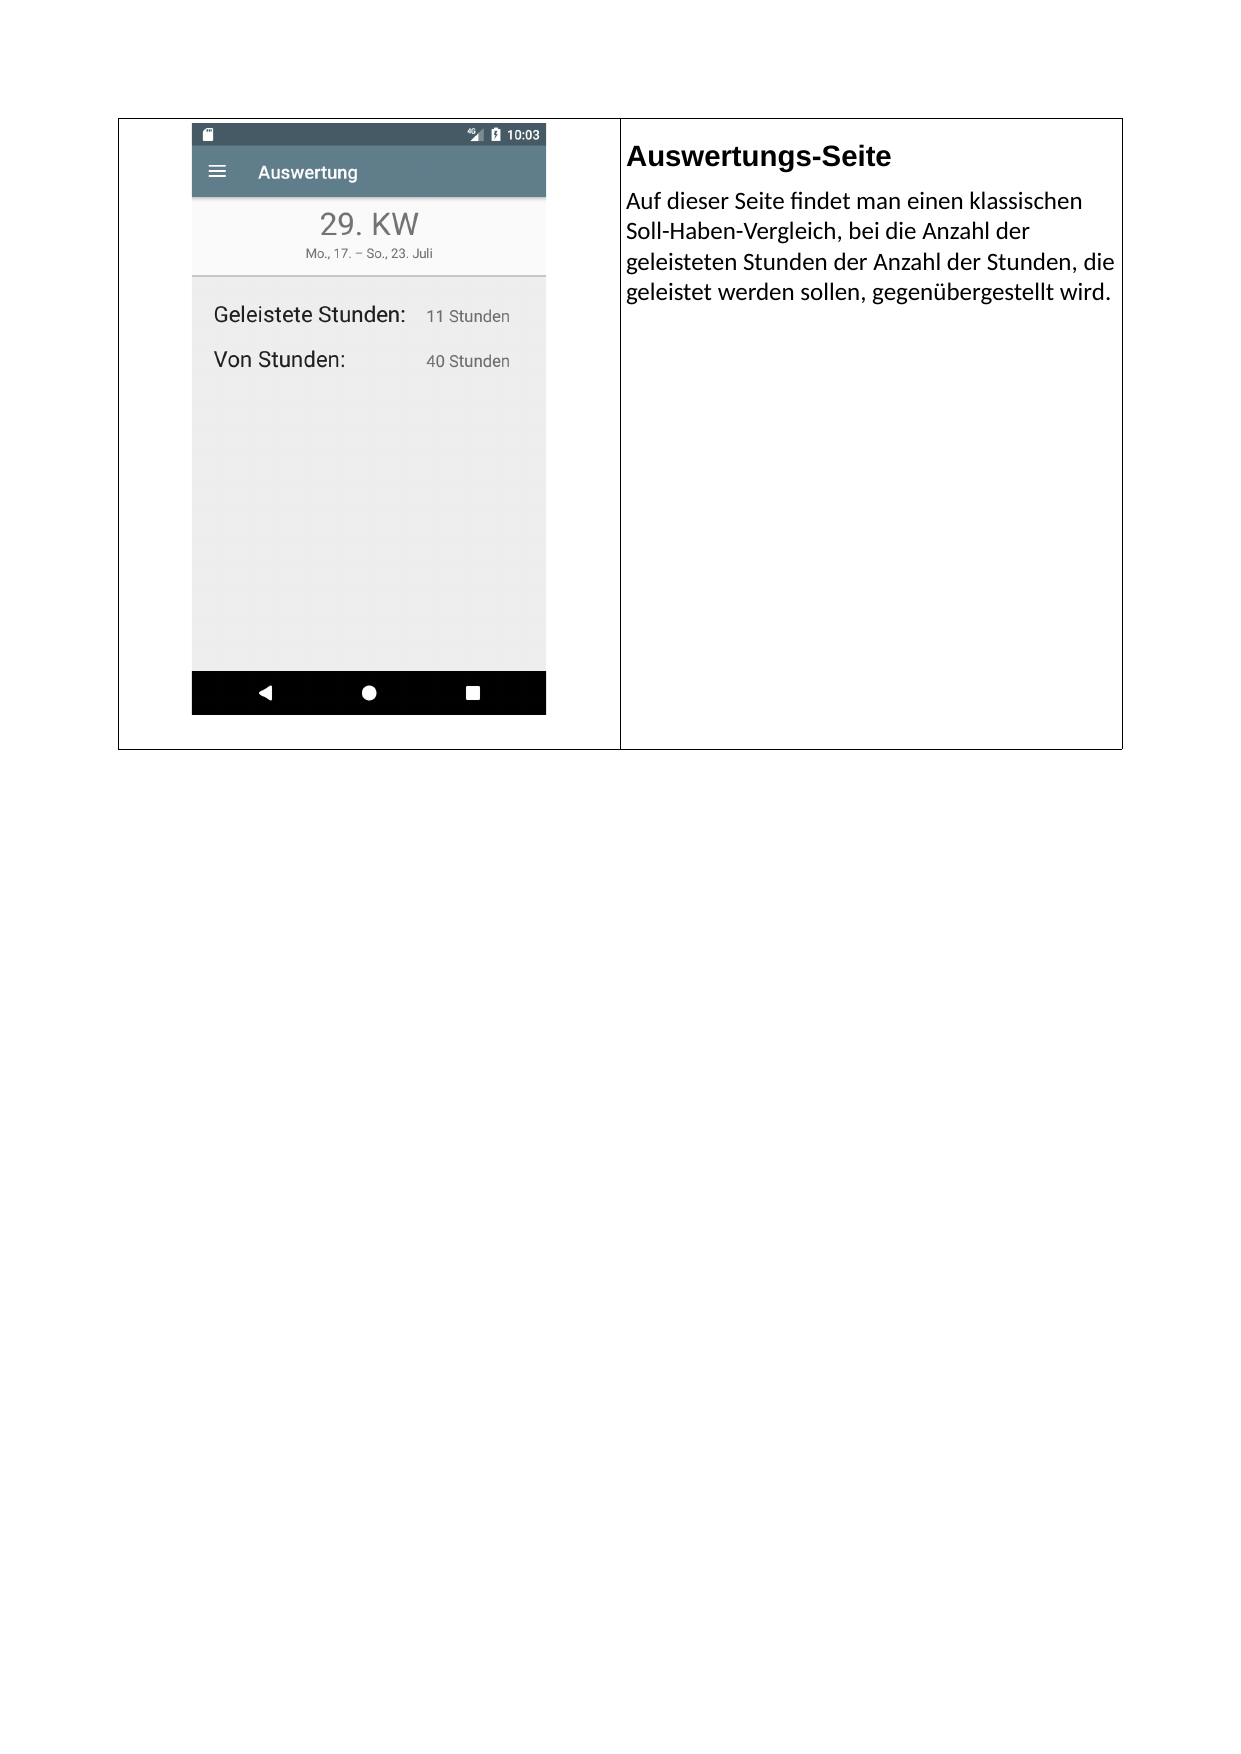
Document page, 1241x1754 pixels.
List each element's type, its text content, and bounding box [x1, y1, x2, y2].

table_header Auswertungs-Seite Auf dieser Seite findet man einen klassischen Soll-Haben-Vergleich, bei die Anzahl der geleisteten Stunden der Anzahl der Stunden, die geleistet werden sollen, gegenübergestellt wird. [621, 119, 1122, 749]
picture [191, 123, 547, 715]
table_header [119, 119, 620, 749]
